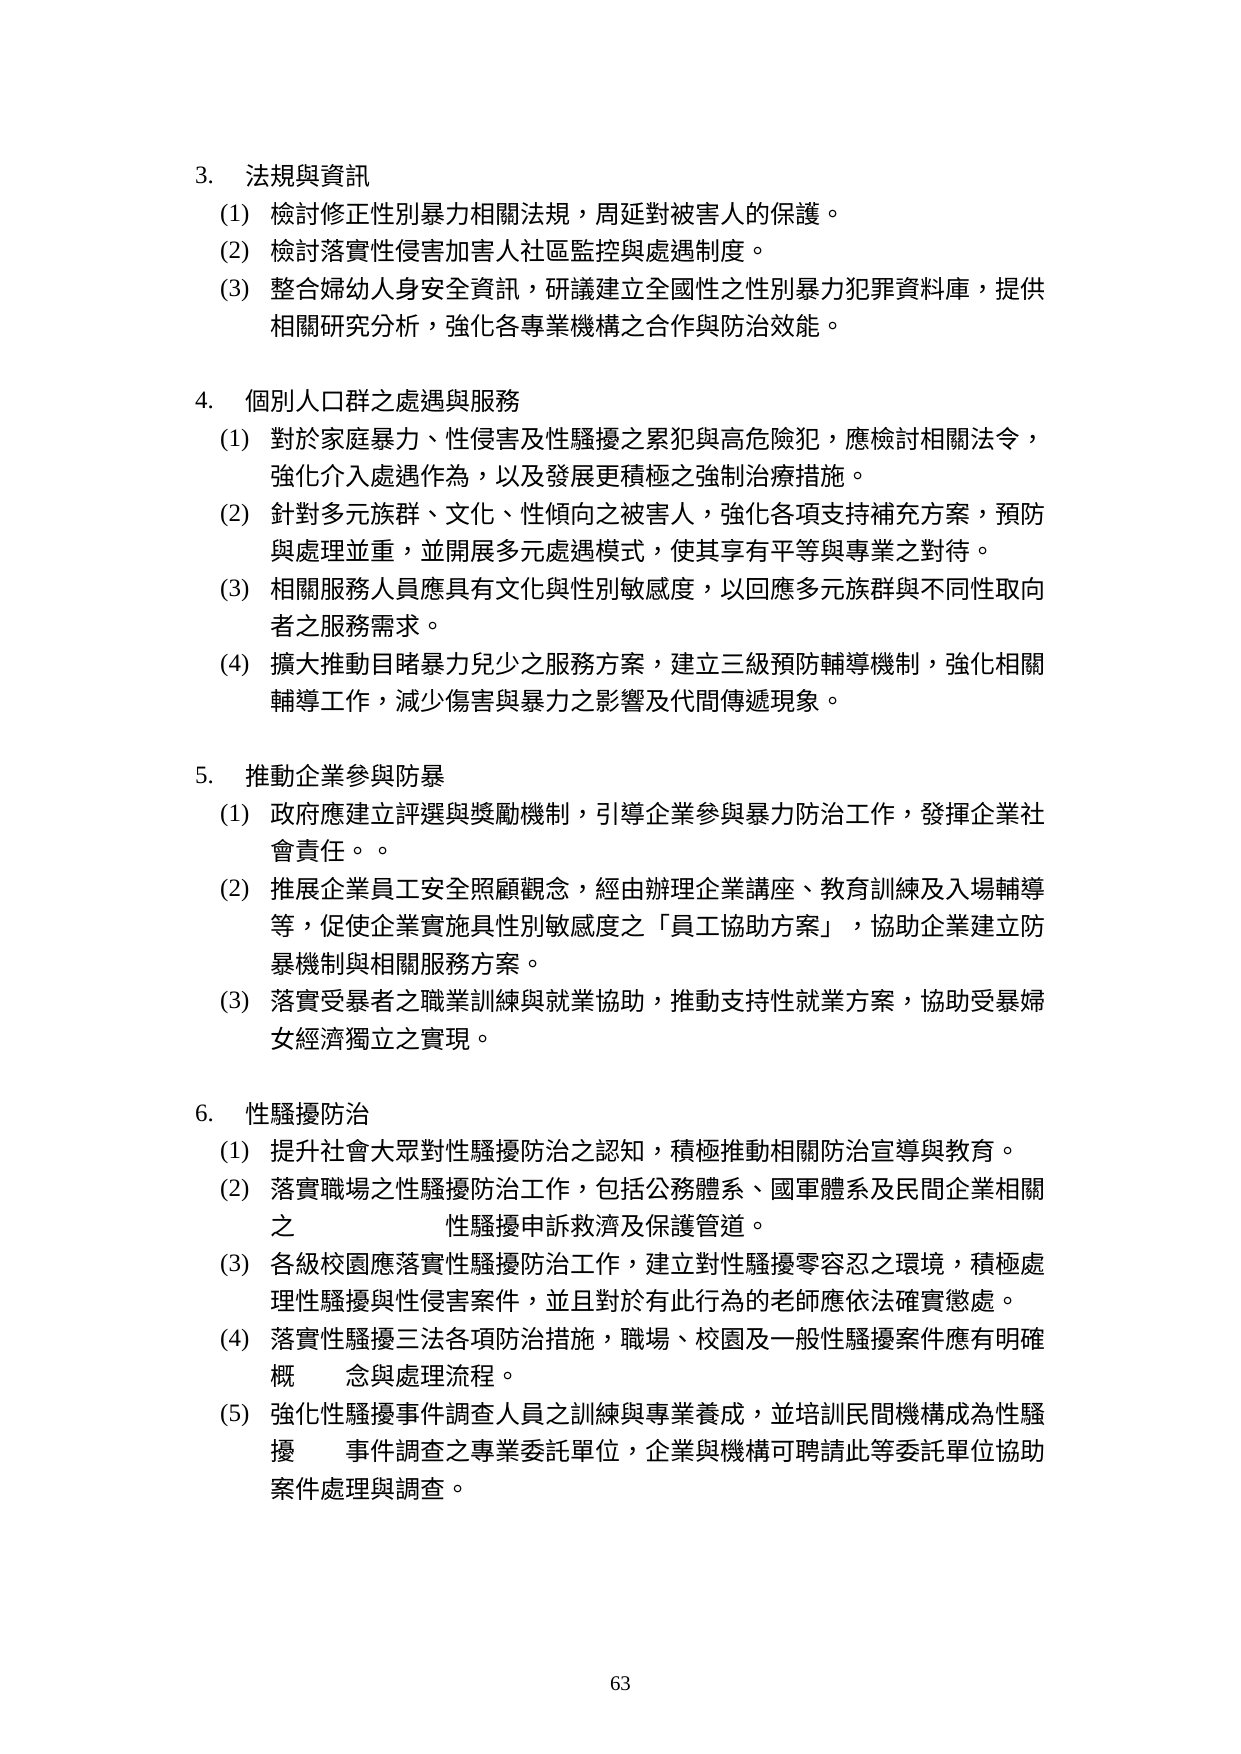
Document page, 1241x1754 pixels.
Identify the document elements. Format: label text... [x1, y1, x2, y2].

list 落實職場之性騷擾防治工作，包括公務體系、國軍體系及民間企業相關之 性騷擾申訴救濟及保護管道。 [214, 1162, 1045, 1237]
list 檢討修正性別暴力相關法規，周延對被害人的保護。 [214, 187, 1045, 225]
list 政府應建立評選與獎勵機制，引導企業參與暴力防治工作，發揮企業社會責任。。 [214, 787, 1045, 862]
list 提升社會大眾對性騷擾防治之認知，積極推動相關防治宣導與教育。 [214, 1125, 1045, 1162]
list 落實受暴者之職業訓練與就業協助，推動支持性就業方案，協助受暴婦女經濟獨立之實現。 [214, 975, 1045, 1050]
list 落實性騷擾三法各項防治措施，職場、校園及一般性騷擾案件應有明確概 念與處理流程。 [214, 1312, 1045, 1387]
list 相關服務人員應具有文化與性別敏感度，以回應多元族群與不同性取向者之服務需求。 [214, 562, 1045, 637]
list 推動企業參與防暴 [195, 750, 1045, 787]
list 法規與資訊 [195, 150, 1045, 187]
list 各級校園應落實性騷擾防治工作，建立對性騷擾零容忍之環境，積極處理性騷擾與性侵害案件，並且對於有此行為的老師應依法確實懲處。 [214, 1237, 1045, 1312]
list 推展企業員工安全照顧觀念，經由辦理企業講座、教育訓練及入場輔導等，促使企業實施具性別敏感度之「員工協助方案」，協助企業建立防暴機制與相關服務方案。 [214, 862, 1045, 975]
list 對於家庭暴力、性侵害及性騷擾之累犯與高危險犯，應檢討相關法令，強化介入處遇作為，以及發展更積極之強制治療措施。 [214, 412, 1045, 487]
list 整合婦幼人身安全資訊，研議建立全國性之性別暴力犯罪資料庫，提供相關研究分析，強化各專業機構之合作與防治效能。 [214, 262, 1045, 337]
list 強化性騷擾事件調查人員之訓練與專業養成，並培訓民間機構成為性騷擾 事件調查之專業委託單位，企業與機構可聘請此等委託單位協助案件處理與調查。 [214, 1387, 1045, 1500]
list 檢討落實性侵害加害人社區監控與處遇制度。 [214, 225, 1045, 262]
list 擴大推動目睹暴力兒少之服務方案，建立三級預防輔導機制，強化相關輔導工作，減少傷害與暴力之影響及代間傳遞現象。 [214, 637, 1045, 712]
list 個別人口群之處遇與服務 [195, 375, 1045, 412]
list 性騷擾防治 [195, 1087, 1045, 1125]
list 針對多元族群、文化、性傾向之被害人，強化各項支持補充方案，預防與處理並重，並開展多元處遇模式，使其享有平等與專業之對待。 [214, 487, 1045, 562]
